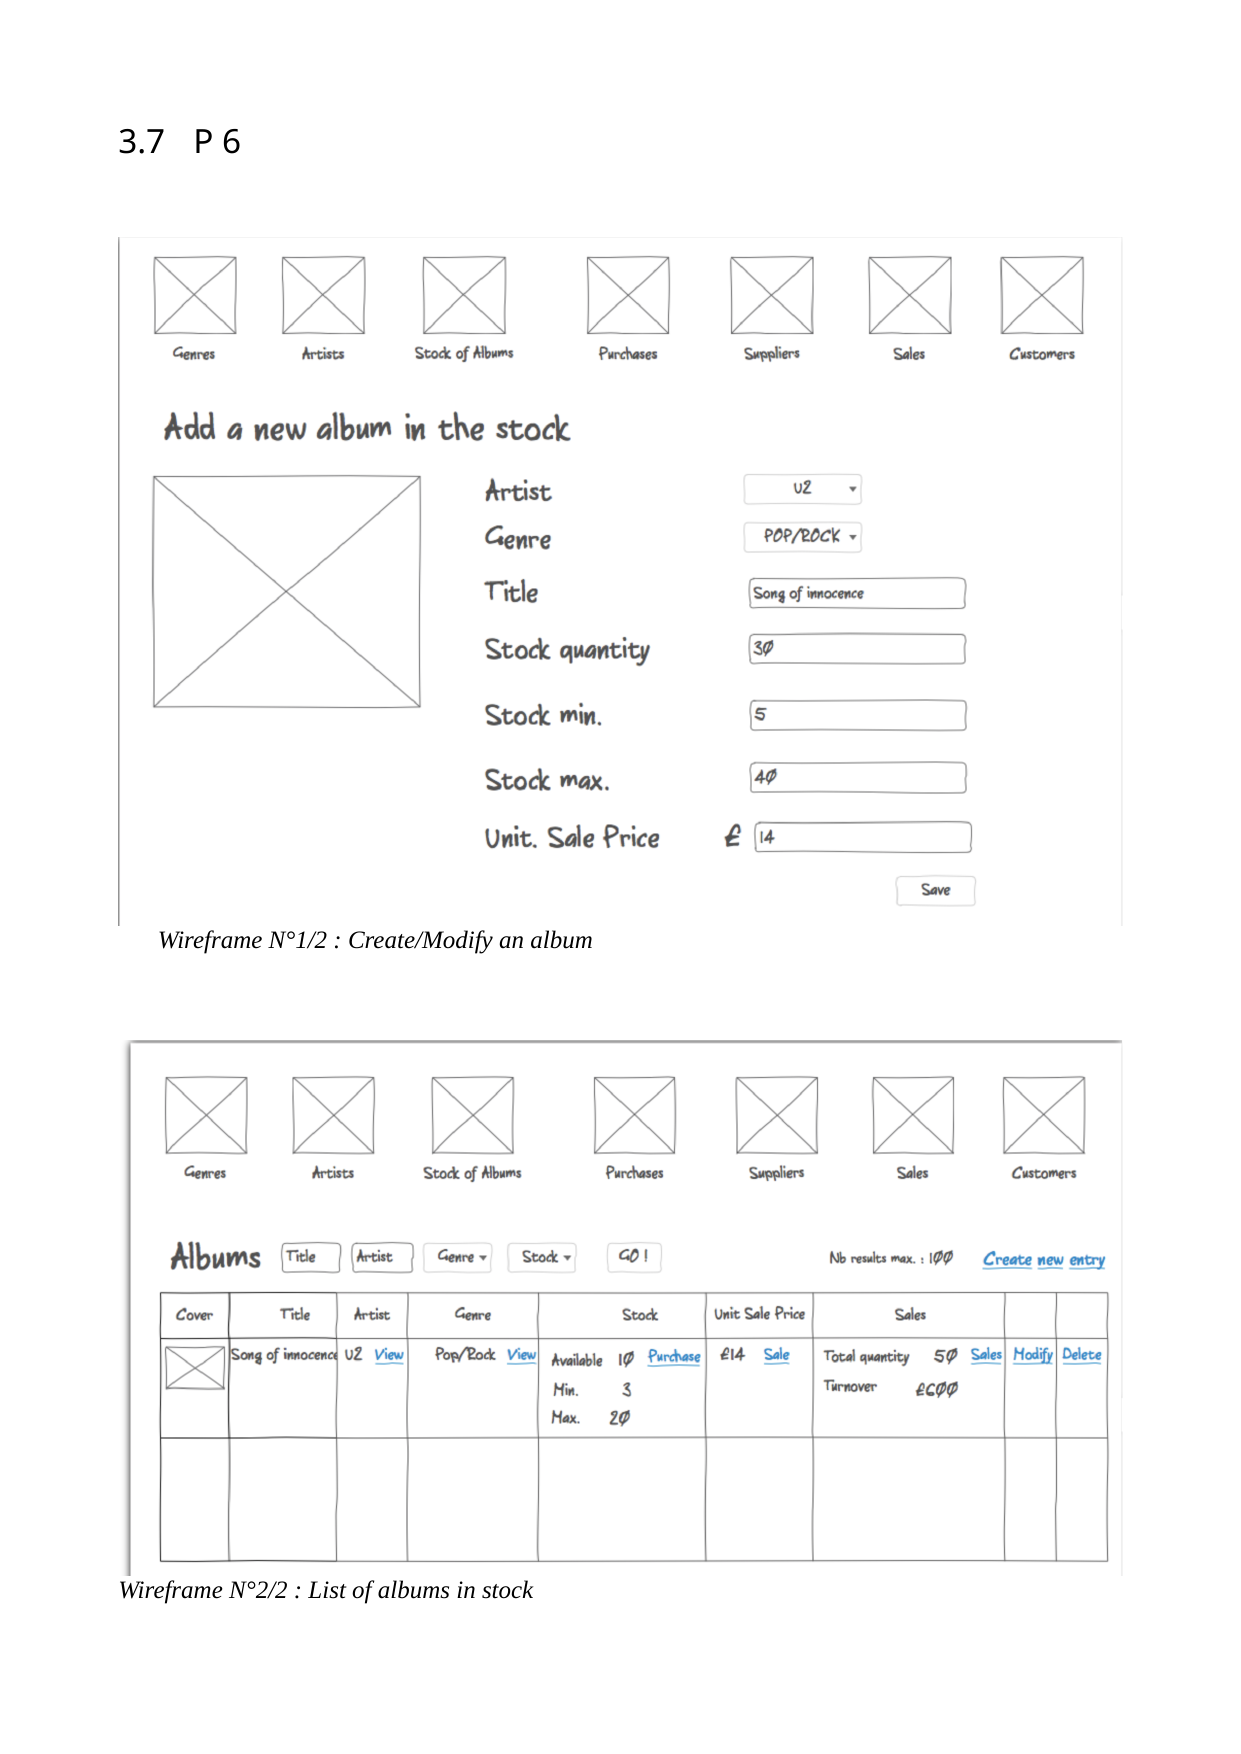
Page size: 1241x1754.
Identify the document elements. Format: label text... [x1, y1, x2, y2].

text Wireframe N°2/2 : List of albums in stock [118, 1576, 1122, 1604]
picture [118, 237, 1123, 926]
picture [118, 1040, 1123, 1576]
title P 6 [118, 118, 1122, 163]
text Wireframe N°1/2 : Create/Modify an album [158, 926, 1083, 954]
